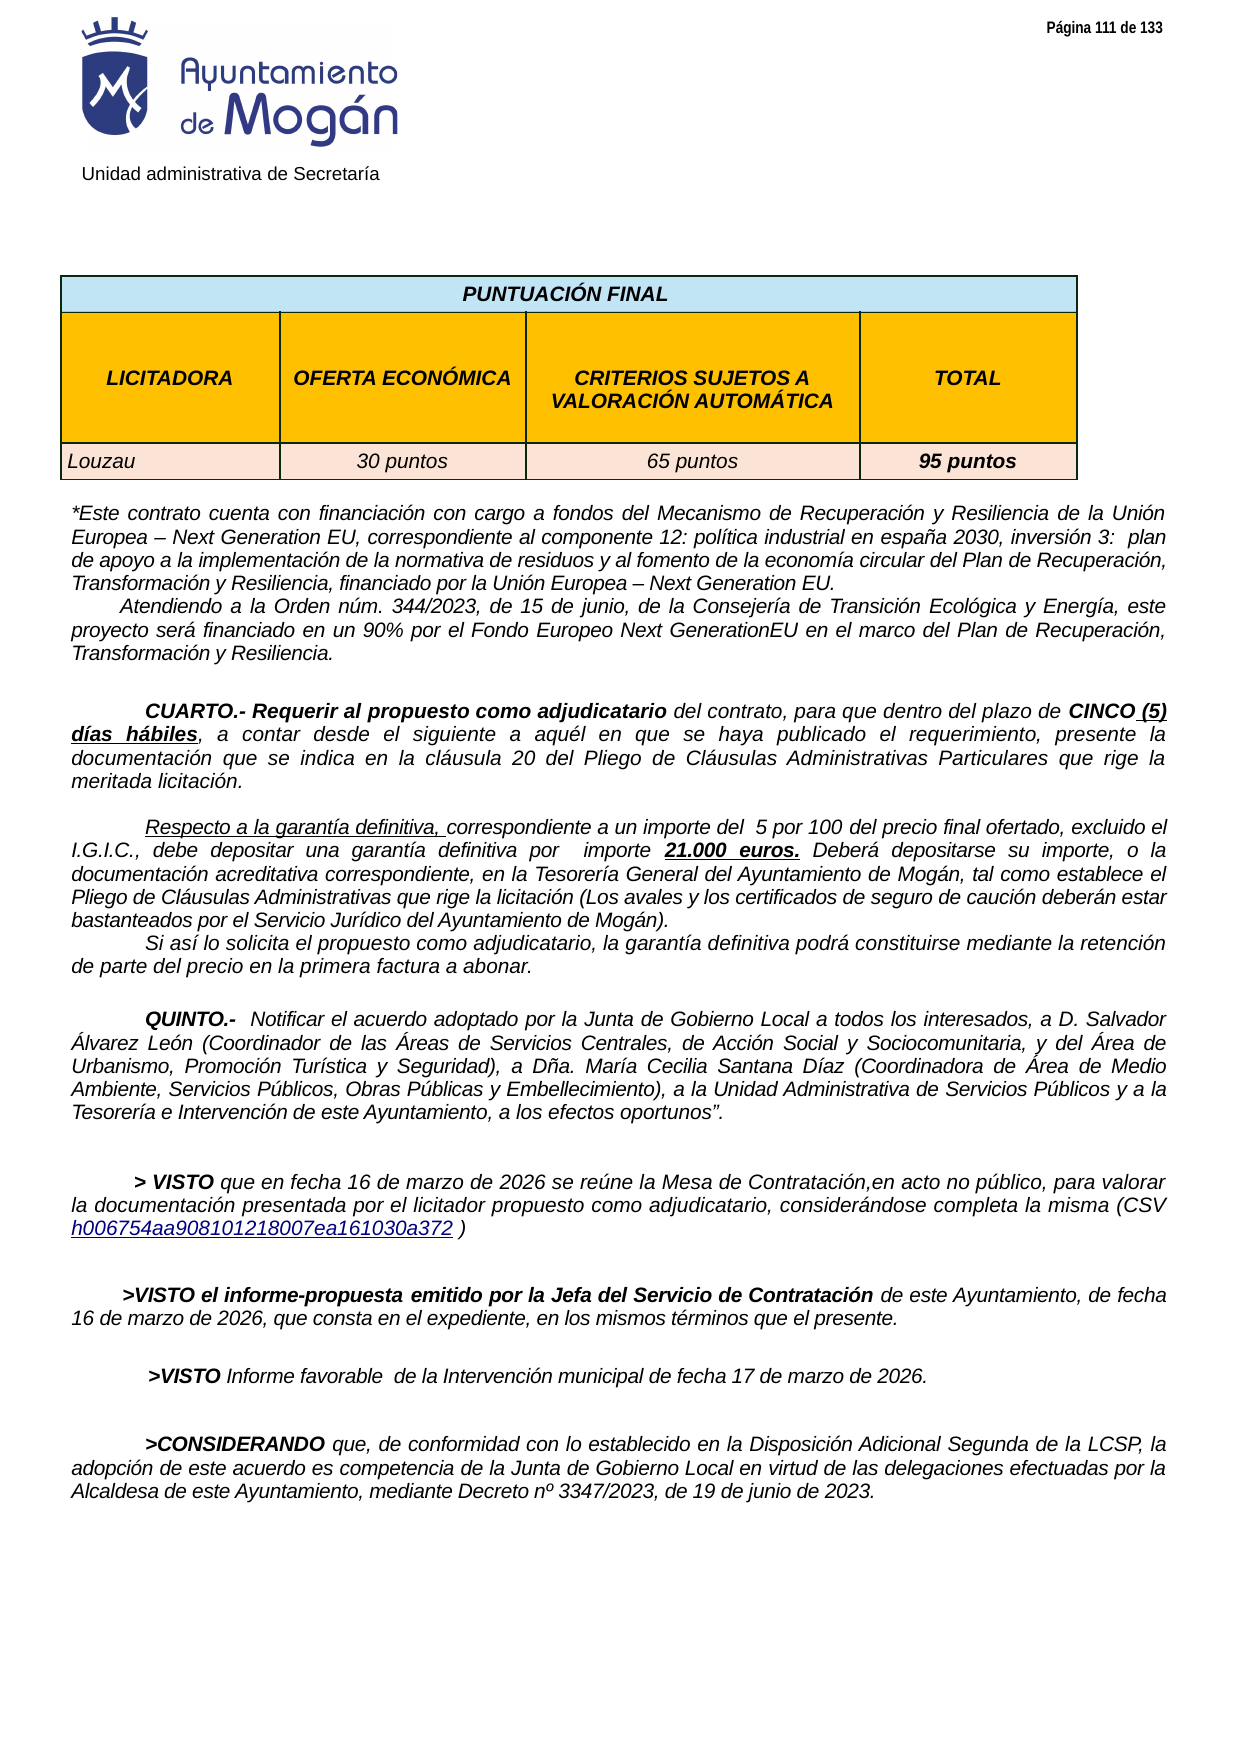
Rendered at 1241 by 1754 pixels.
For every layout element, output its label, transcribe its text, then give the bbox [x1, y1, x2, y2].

text CUARTO.- Requerir al propuesto como adjudicatario del contrato, para que dentro del plazo de CINCO (5) días hábiles, a contar desde el siguiente a aquél en que se haya publicado el requerimiento, presente la documentación que se indica en la cláusula 20 del Pliego de Cláusulas Administrativas Particulares que rige la meritada licitación. [71, 699, 1169, 792]
table_header PUNTUACIÓN FINAL [62, 277, 1076, 311]
table_cell 30 puntos [281, 444, 525, 479]
table_cell Louzau [62, 444, 279, 479]
text Si así lo solicita el propuesto como adjudicatario, la garantía definitiva podrá constituirse mediante la retención de parte del precio en la primera factura a abonar. [71, 932, 1169, 978]
picture [81, 17, 398, 153]
text >VISTO Informe favorable de la Intervención municipal de fecha 17 de marzo de 2026. [71, 1365, 1169, 1388]
text *Este contrato cuenta con financiación con cargo a fondos del Mecanismo de Recuperación y Resiliencia de la Unión Europea – Next Generation EU, correspondiente al componente 12: política industrial en españa 2030, inversión 3: plan de apoyo a la implementación de la normativa de residuos y al fomento de la economía circular del Plan de Recuperación, Transformación y Resiliencia, financiado por la Unión Europea – Next Generation EU. [71, 502, 1169, 595]
table_cell OFERTA ECONÓMICA [281, 313, 525, 442]
text >CONSIDERANDO que, de conformidad con lo establecido en la Disposición Adicional Segunda de la LCSP, la adopción de este acuerdo es competencia de la Junta de Gobierno Local en virtud de las delegaciones efectuadas por la Alcaldesa de este Ayuntamiento, mediante Decreto nº 3347/2023, de 19 de junio de 2023. [71, 1433, 1169, 1503]
table_cell 65 puntos [527, 444, 859, 479]
text QUINTO.- Notificar el acuerdo adoptado por la Junta de Gobierno Local a todos los interesados, a D. Salvador Álvarez León (Coordinador de las Áreas de Servicios Centrales, de Acción Social y Sociocomunitaria, y del Área de Urbanismo, Promoción Turística y Seguridad), a Dña. María Cecilia Santana Díaz (Coordinadora de Área de Medio Ambiente, Servicios Públicos, Obras Públicas y Embellecimiento), a la Unidad Administrativa de Servicios Públicos y a la Tesorería e Intervención de este Ayuntamiento, a los efectos oportunos”. [71, 1008, 1169, 1124]
table_cell CRITERIOS SUJETOS A VALORACIÓN AUTOMÁTICA [527, 313, 859, 442]
text Atendiendo a la Orden núm. 344/2023, de 15 de junio, de la Consejería de Transición Ecológica y Energía, este proyecto será financiado en un 90% por el Fondo Europeo Next GenerationEU en el marco del Plan de Recuperación, Transformación y Resiliencia. [71, 595, 1169, 664]
table_cell TOTAL [861, 313, 1076, 442]
table_cell LICITADORA [62, 313, 279, 442]
text >VISTO el informe-propuesta emitido por la Jefa del Servicio de Contratación de este Ayuntamiento, de fecha 16 de marzo de 2026, que consta en el expediente, en los mismos términos que el presente. [71, 1283, 1169, 1330]
text > VISTO que en fecha 16 de marzo de 2026 se reúne la Mesa de Contratación,en acto no público, para valorar la documentación presentada por el licitador propuesto como adjudicatario, considerándose completa la misma (CSV h006754aa908101218007ea161030a372 ) [71, 1170, 1169, 1240]
table_cell 95 puntos [861, 444, 1076, 479]
text Respecto a la garantía definitiva, correspondiente a un importe del 5 por 100 del precio final ofertado, excluido el I.G.I.C., debe depositar una garantía definitiva por importe 21.000 euros. Deberá depositarse su importe, o la documentación acreditativa correspondiente, en la Tesorería General del Ayuntamiento de Mogán, tal como establece el Pliego de Cláusulas Administrativas que rige la licitación (Los avales y los certificados de seguro de caución deberán estar bastanteados por el Servicio Jurídico del Ayuntamiento de Mogán). [71, 816, 1169, 932]
